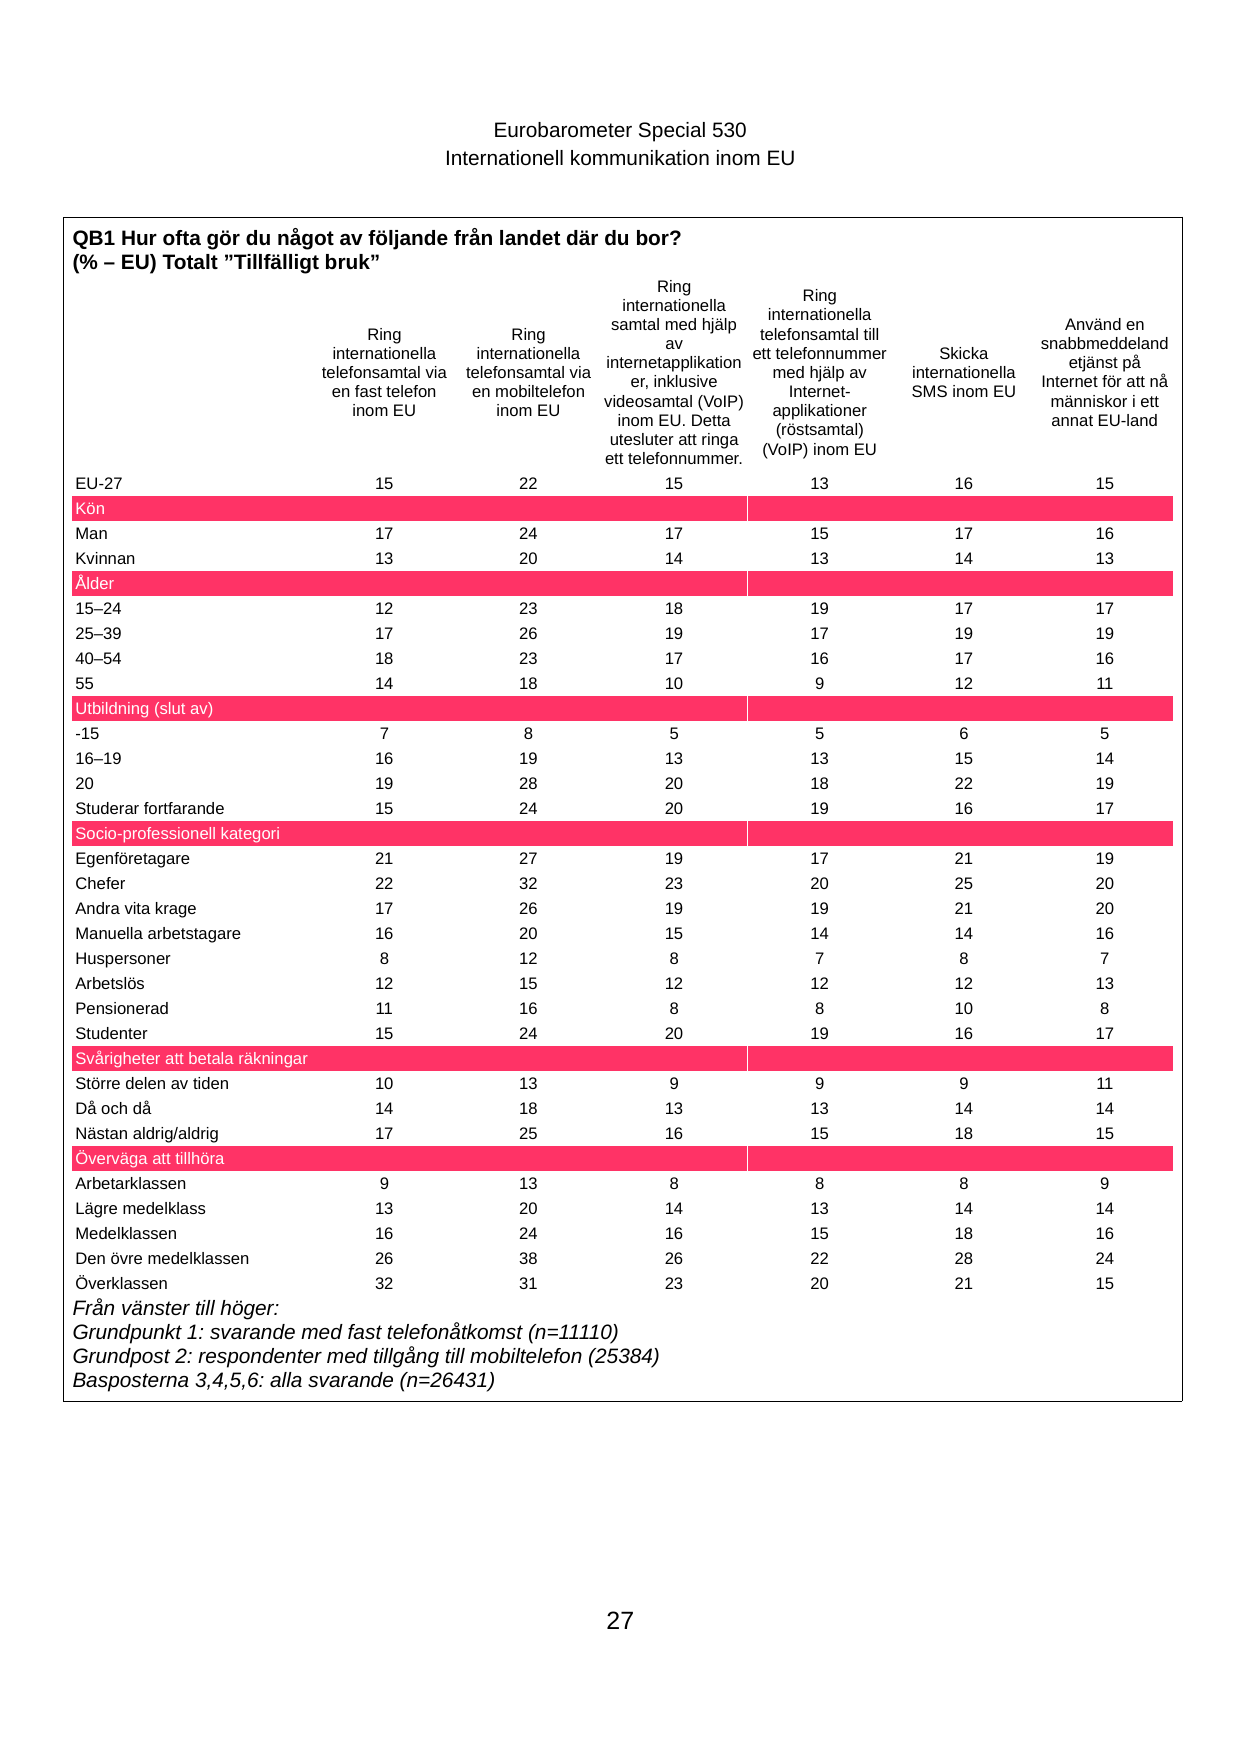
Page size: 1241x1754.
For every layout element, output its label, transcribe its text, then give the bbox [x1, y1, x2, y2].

table_cell 17 [600, 646, 747, 671]
table_cell Lägre medelklass [72, 1196, 312, 1221]
table_cell 16 [1036, 521, 1173, 546]
table_cell 15 [456, 971, 600, 996]
table_cell 8 [748, 996, 892, 1021]
table_cell 22 [892, 771, 1036, 796]
table_cell 26 [456, 621, 600, 646]
table_cell Chefer [72, 871, 312, 896]
table_cell 15 [312, 1021, 456, 1046]
table_cell 32 [312, 1271, 456, 1296]
table_cell Arbetslös [72, 971, 312, 996]
table_cell Ålder [72, 571, 600, 596]
table_cell 17 [892, 646, 1036, 671]
table_cell 15 [892, 746, 1036, 771]
table_cell 25 [892, 871, 1036, 896]
table_cell 5 [600, 721, 747, 746]
table_cell 25 [456, 1121, 600, 1146]
table_cell 15 [600, 921, 747, 946]
table_cell 21 [312, 846, 456, 871]
table_cell 17 [312, 521, 456, 546]
table_cell 10 [600, 671, 747, 696]
table_cell 17 [748, 621, 892, 646]
table_cell 17 [600, 521, 747, 546]
table_cell 13 [312, 546, 456, 571]
table_cell 19 [600, 896, 747, 921]
table_cell 8 [892, 1171, 1036, 1196]
table_cell 14 [892, 1096, 1036, 1121]
table_cell 22 [456, 471, 600, 496]
table_cell 13 [748, 746, 892, 771]
table_cell 12 [748, 971, 892, 996]
table_cell Medelklassen [72, 1221, 312, 1246]
text QB1 Hur ofta gör du något av följande från landet där du bor? [72, 226, 1173, 249]
table_cell 16 [1036, 921, 1173, 946]
table_cell [748, 571, 892, 596]
table_cell 23 [600, 1271, 747, 1296]
table_cell 16 [1036, 646, 1173, 671]
table_cell [748, 496, 892, 521]
table_cell 21 [892, 896, 1036, 921]
table_cell 14 [600, 546, 747, 571]
table_cell 24 [456, 521, 600, 546]
table_cell 9 [748, 671, 892, 696]
table_cell 16 [312, 746, 456, 771]
table_cell 15 [748, 521, 892, 546]
table_header Ring internationella samtal med hjälp av internetapplikationer, inklusive videosamtal (VoIP) inom EU. Detta utesluter att ringa ett telefonnummer. [600, 274, 747, 471]
table_cell 15 [1036, 1121, 1173, 1146]
table_cell 15 [1036, 471, 1173, 496]
table_cell Den övre medelklassen [72, 1246, 312, 1271]
table_cell 14 [748, 921, 892, 946]
table_cell Andra vita krage [72, 896, 312, 921]
table_cell 9 [892, 1071, 1036, 1096]
table_cell [748, 1046, 892, 1071]
table_cell 20 [748, 871, 892, 896]
table_cell 10 [892, 996, 1036, 1021]
table_cell 16 [456, 996, 600, 1021]
table_cell 15 [748, 1221, 892, 1246]
table_cell [1036, 1146, 1173, 1171]
table_cell 28 [892, 1246, 1036, 1271]
table_cell 13 [748, 1196, 892, 1221]
table_cell [892, 1046, 1036, 1071]
table_cell 5 [1036, 721, 1173, 746]
table_cell 15 [748, 1121, 892, 1146]
table_cell 16 [312, 921, 456, 946]
table_cell 18 [312, 646, 456, 671]
table_cell 12 [892, 971, 1036, 996]
table_cell 32 [456, 871, 600, 896]
table_cell 16 [892, 796, 1036, 821]
table_cell 17 [312, 621, 456, 646]
table_cell 19 [456, 746, 600, 771]
table_cell 26 [600, 1246, 747, 1271]
table_cell [748, 696, 892, 721]
table_cell 13 [600, 1096, 747, 1121]
table_cell 12 [312, 596, 456, 621]
table_cell 15 [312, 796, 456, 821]
table_cell 7 [748, 946, 892, 971]
table_cell [600, 1146, 747, 1171]
table_cell 8 [600, 946, 747, 971]
table_cell 11 [1036, 1071, 1173, 1096]
table_cell Socio-professionell kategori [72, 821, 600, 846]
table_cell 6 [892, 721, 1036, 746]
table_cell 12 [600, 971, 747, 996]
table_cell 8 [1036, 996, 1173, 1021]
table_cell [1036, 571, 1173, 596]
table_cell 13 [1036, 546, 1173, 571]
table_cell Huspersoner [72, 946, 312, 971]
table_cell [1036, 496, 1173, 521]
table_cell 9 [312, 1171, 456, 1196]
table_cell 21 [892, 1271, 1036, 1296]
table_cell [892, 821, 1036, 846]
table_cell 16–19 [72, 746, 312, 771]
table_cell -15 [72, 721, 312, 746]
table_header Använd en snabbmeddelandetjänst på Internet för att nå människor i ett annat EU-land [1036, 274, 1173, 471]
table_cell 20 [600, 796, 747, 821]
table_cell 13 [748, 1096, 892, 1121]
table_cell 17 [1036, 1021, 1173, 1046]
table_cell 5 [748, 721, 892, 746]
table_cell Kvinnan [72, 546, 312, 571]
table_cell 16 [600, 1121, 747, 1146]
table_cell 13 [312, 1196, 456, 1221]
table_cell Egenföretagare [72, 846, 312, 871]
table_cell 15 [600, 471, 747, 496]
table_cell 28 [456, 771, 600, 796]
table_cell 9 [600, 1071, 747, 1096]
table_cell Större delen av tiden [72, 1071, 312, 1096]
table_header Ring internationella telefonsamtal via en fast telefon inom EU [312, 274, 456, 471]
table_cell 12 [312, 971, 456, 996]
text Grundpost 2: respondenter med tillgång till mobiltelefon (25384) [72, 1344, 1173, 1368]
table_cell 17 [312, 1121, 456, 1146]
table_cell 13 [600, 746, 747, 771]
table_cell 8 [748, 1171, 892, 1196]
text Grundpunkt 1: svarande med fast telefonåtkomst (n=11110) [72, 1320, 1173, 1344]
table_cell 20 [456, 921, 600, 946]
table_cell 16 [312, 1221, 456, 1246]
table_cell 17 [1036, 596, 1173, 621]
table_cell [892, 571, 1036, 596]
table_cell 20 [1036, 871, 1173, 896]
table_cell [892, 696, 1036, 721]
table_cell Svårigheter att betala räkningar [72, 1046, 600, 1071]
table_cell 14 [892, 546, 1036, 571]
table_cell 14 [1036, 1096, 1173, 1121]
table_cell 20 [72, 771, 312, 796]
table_cell 14 [312, 1096, 456, 1121]
text Basposterna 3,4,5,6: alla svarande (n=26431) [72, 1368, 1173, 1392]
table_cell [600, 571, 747, 596]
table_cell [1036, 821, 1173, 846]
table_cell 14 [1036, 1196, 1173, 1221]
table_cell 31 [456, 1271, 600, 1296]
table_cell Då och då [72, 1096, 312, 1121]
table_cell 11 [1036, 671, 1173, 696]
table_cell Utbildning (slut av) [72, 696, 600, 721]
table_cell 17 [312, 896, 456, 921]
table_cell 14 [312, 671, 456, 696]
table_cell 19 [748, 796, 892, 821]
table_header Skicka internationella SMS inom EU [892, 274, 1036, 471]
table_cell 17 [892, 521, 1036, 546]
table_cell 19 [312, 771, 456, 796]
table_cell 15 [1036, 1271, 1173, 1296]
table_cell 18 [892, 1221, 1036, 1246]
text (% – EU) Totalt ”Tillfälligt bruk” [72, 249, 1173, 273]
table_cell 19 [1036, 846, 1173, 871]
table_cell 13 [748, 471, 892, 496]
table_cell 20 [600, 771, 747, 796]
table_cell Överväga att tillhöra [72, 1146, 600, 1171]
table_cell 13 [456, 1071, 600, 1096]
table_cell 16 [1036, 1221, 1173, 1246]
table_cell 16 [748, 646, 892, 671]
table_cell Överklassen [72, 1271, 312, 1296]
table_cell 20 [600, 1021, 747, 1046]
table_cell 20 [456, 1196, 600, 1221]
table_cell 17 [1036, 796, 1173, 821]
table_cell 19 [748, 596, 892, 621]
table_cell 15 [312, 471, 456, 496]
table_cell 9 [1036, 1171, 1173, 1196]
table_cell Pensionerad [72, 996, 312, 1021]
table_cell Kön [72, 496, 600, 521]
table_cell 7 [312, 721, 456, 746]
table_cell 18 [892, 1121, 1036, 1146]
table_cell 10 [312, 1071, 456, 1096]
table_cell 26 [456, 896, 600, 921]
table_cell 16 [600, 1221, 747, 1246]
table_header Ring internationella telefonsamtal till ett telefonnummer med hjälp av Internet-applikationer (röstsamtal) (VoIP) inom EU [748, 274, 892, 471]
table_cell 19 [1036, 771, 1173, 796]
table_cell 9 [748, 1071, 892, 1096]
table_cell 13 [1036, 971, 1173, 996]
table_cell 19 [748, 896, 892, 921]
table_cell 19 [748, 1021, 892, 1046]
table_cell 38 [456, 1246, 600, 1271]
table_cell Studerar fortfarande [72, 796, 312, 821]
table_cell [748, 821, 892, 846]
table_cell 55 [72, 671, 312, 696]
table_cell 14 [892, 1196, 1036, 1221]
table_cell 20 [456, 546, 600, 571]
table_cell 24 [456, 796, 600, 821]
table_cell 25–39 [72, 621, 312, 646]
table_cell 8 [892, 946, 1036, 971]
table_cell 24 [456, 1221, 600, 1246]
table_cell 16 [892, 471, 1036, 496]
table_cell 12 [456, 946, 600, 971]
table_cell 19 [600, 621, 747, 646]
table_cell EU-27 [72, 471, 312, 496]
table_cell [600, 696, 747, 721]
table_cell 22 [312, 871, 456, 896]
text Från vänster till höger: [72, 1296, 1173, 1320]
table_cell [892, 496, 1036, 521]
table_cell 19 [1036, 621, 1173, 646]
table_cell [600, 496, 747, 521]
table_cell 22 [748, 1246, 892, 1271]
table_cell 8 [600, 1171, 747, 1196]
table_cell Studenter [72, 1021, 312, 1046]
table_cell [600, 1046, 747, 1071]
table_cell 8 [312, 946, 456, 971]
table_cell 14 [892, 921, 1036, 946]
table_cell 16 [892, 1021, 1036, 1046]
table_cell 40–54 [72, 646, 312, 671]
table_cell 26 [312, 1246, 456, 1271]
table_cell 17 [892, 596, 1036, 621]
table_cell 15–24 [72, 596, 312, 621]
table_cell 12 [892, 671, 1036, 696]
table_cell 17 [748, 846, 892, 871]
table_cell Man [72, 521, 312, 546]
table_cell 8 [600, 996, 747, 1021]
table_cell 23 [600, 871, 747, 896]
table_cell [892, 1146, 1036, 1171]
table_cell Nästan aldrig/aldrig [72, 1121, 312, 1146]
table_cell 18 [456, 671, 600, 696]
table_cell Manuella arbetstagare [72, 921, 312, 946]
table_cell [600, 821, 747, 846]
table_cell 18 [456, 1096, 600, 1121]
table_header [72, 274, 312, 471]
table_cell [748, 1146, 892, 1171]
table_cell 19 [600, 846, 747, 871]
table_cell 24 [1036, 1246, 1173, 1271]
table_cell 21 [892, 846, 1036, 871]
table_cell 20 [1036, 896, 1173, 921]
table_cell 13 [456, 1171, 600, 1196]
table_cell [1036, 1046, 1173, 1071]
table_cell 18 [748, 771, 892, 796]
table_cell 23 [456, 646, 600, 671]
table_cell 27 [456, 846, 600, 871]
table_cell 18 [600, 596, 747, 621]
table_cell 23 [456, 596, 600, 621]
table_cell 7 [1036, 946, 1173, 971]
table_cell 24 [456, 1021, 600, 1046]
table_cell Arbetarklassen [72, 1171, 312, 1196]
table_cell 14 [600, 1196, 747, 1221]
table_cell [1036, 696, 1173, 721]
table_header Ring internationella telefonsamtal via en mobiltelefon inom EU [456, 274, 600, 471]
table_cell 20 [748, 1271, 892, 1296]
table_cell 11 [312, 996, 456, 1021]
table_cell 14 [1036, 746, 1173, 771]
table_cell 19 [892, 621, 1036, 646]
table_cell 13 [748, 546, 892, 571]
table_cell 8 [456, 721, 600, 746]
